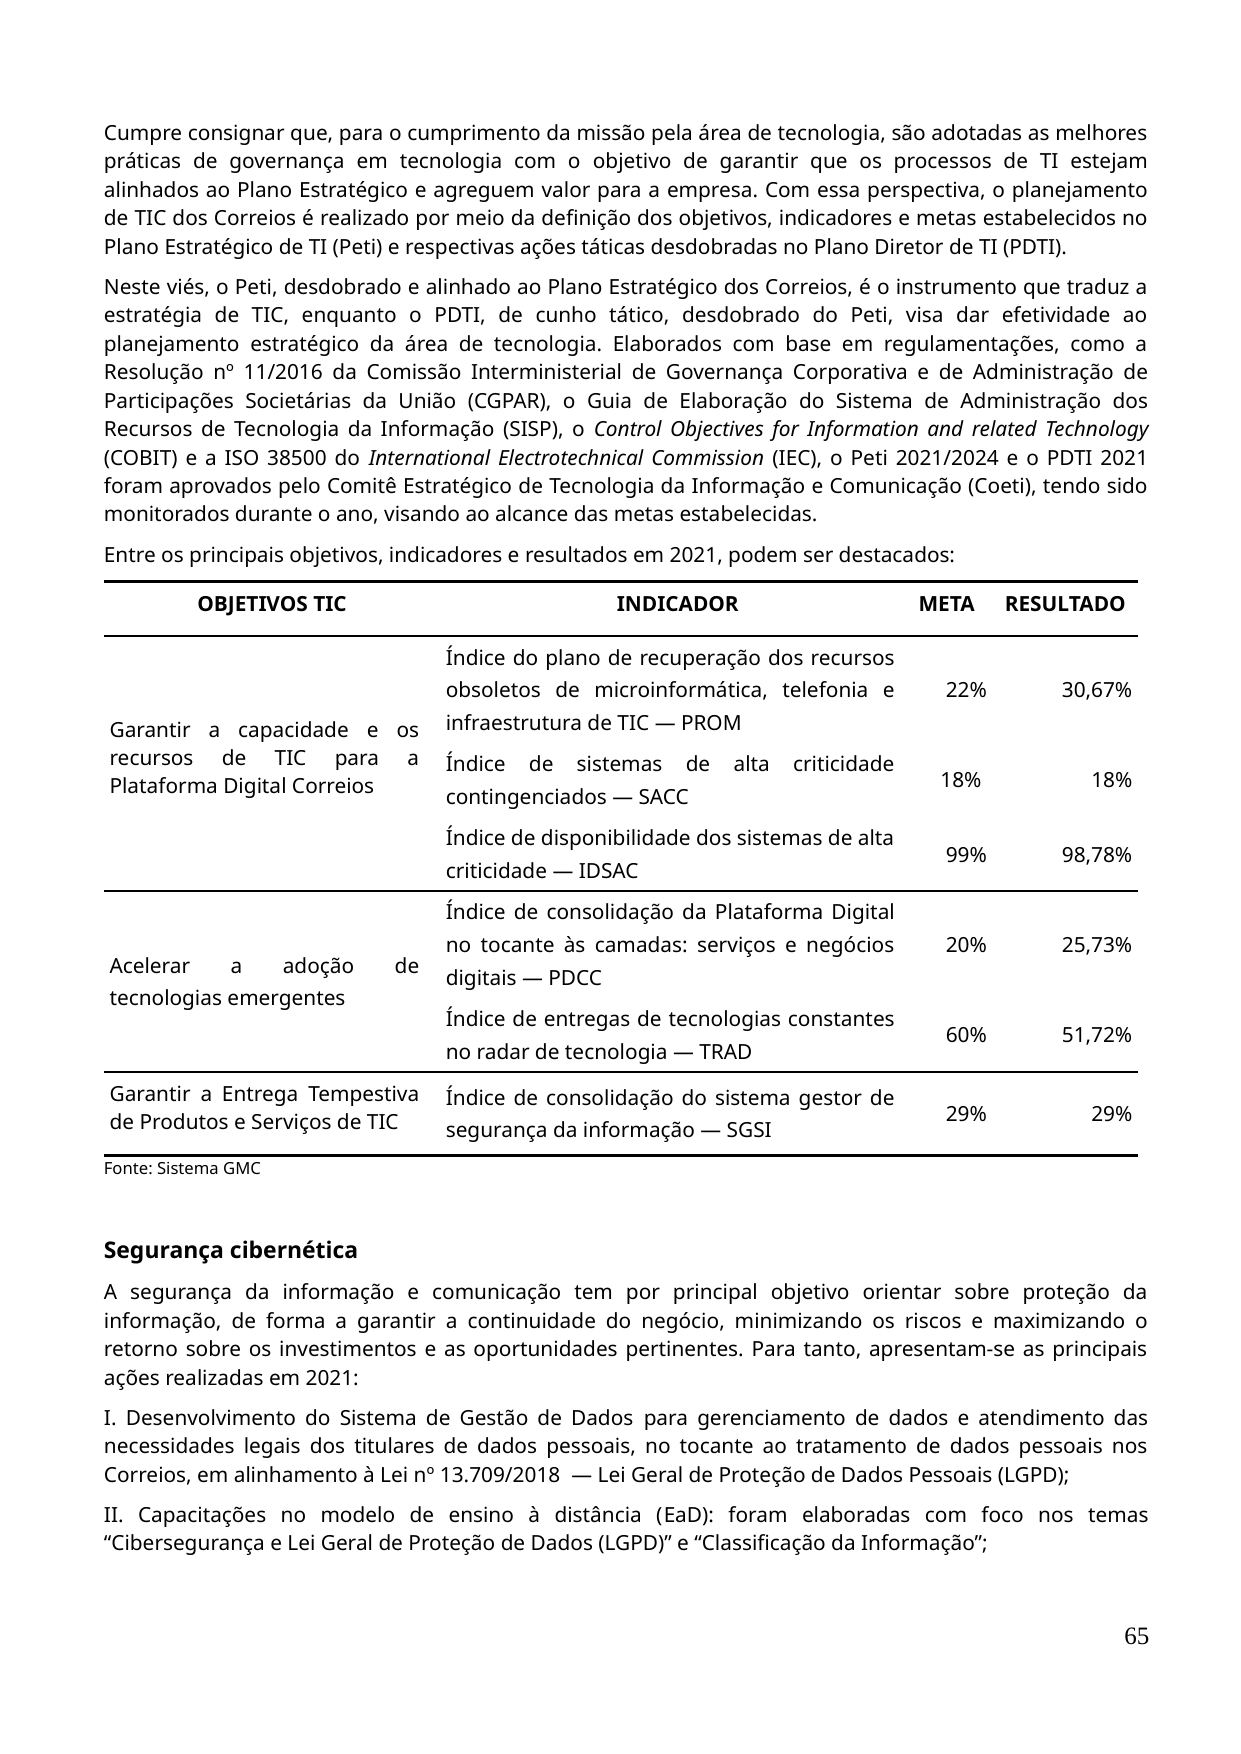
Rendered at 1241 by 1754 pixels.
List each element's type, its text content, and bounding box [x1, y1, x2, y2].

table_header META [901, 583, 992, 635]
table_cell Índice de disponibilidade dos sistemas de alta criticidade ― IDSAC [440, 816, 901, 890]
table_cell Índice de entregas de tecnologias constantes no radar de tecnologia ― TRAD [440, 997, 901, 1071]
text I. Desenvolvimento do Sistema de Gestão de Dados para gerenciamento de dados e atendimento das necessidades legais dos titulares de dados pessoais, no tocante ao tratamento de dados pessoais nos Correios, em alinhamento à Lei nº 13.709/2018 ― Lei Geral de Proteção de Dados Pessoais (LGPD); [104, 1403, 1149, 1488]
table_cell 29% [992, 1073, 1138, 1154]
table_cell 30,67% [992, 637, 1138, 742]
table_cell Garantir a Entrega Tempestiva de Produtos e Serviços de TIC [104, 1073, 440, 1154]
table_cell 60% [901, 997, 992, 1071]
table_cell 18% [992, 742, 1138, 816]
table_cell Acelerar a adoção de tecnologias emergentes [104, 892, 440, 1071]
table_cell 25,73% [992, 892, 1138, 997]
table_cell Índice de consolidação da Plataforma Digital no tocante às camadas: serviços e negócios digitais ― PDCC [440, 892, 901, 997]
list Neste viés, o Peti, desdobrado e alinhado ao Plano Estratégico dos Correios, é o instrumento que traduz a estratégia de TIC, enquanto o PDTI, de cunho tático, desdobrado do Peti, visa dar efetividade ao planejamento estratégico da área de tecnologia. Elaborados com base em regulamentações, como a Resolução nº 11/2016 da Comissão Interministerial de Governança Corporativa e de Administração de Participações Societárias da União (CGPAR), o Guia de Elaboração do Sistema de Administração dos Recursos de Tecnologia da Informação (SISP), o Control Objectives for Information and related Technology (COBIT) e a ISO 38500 do International Electrotechnical Commission (IEC), o Peti 2021/2024 e o PDTI 2021 foram aprovados pelo Comitê Estratégico de Tecnologia da Informação e Comunicação (Coeti), tendo sido monitorados durante o ano, visando ao alcance das metas estabelecidas. [104, 272, 1149, 528]
table_cell Índice de sistemas de alta criticidade contingenciados ― SACC [440, 742, 901, 816]
table_cell 22% [901, 637, 992, 742]
table_cell 51,72% [992, 997, 1138, 1071]
table_cell 99% [901, 816, 992, 890]
table_cell Garantir a capacidade e os recursos de TIC para a Plataforma Digital Correios [104, 637, 440, 890]
table_cell 98,78% [992, 816, 1138, 890]
table_cell 29% [901, 1073, 992, 1154]
table_cell Índice do plano de recuperação dos recursos obsoletos de microinformática, telefonia e infraestrutura de TIC ― PROM [440, 637, 901, 742]
list Cumpre consignar que, para o cumprimento da missão pela área de tecnologia, são adotadas as melhores práticas de governança em tecnologia com o objetivo de garantir que os processos de TI estejam alinhados ao Plano Estratégico e agreguem valor para a empresa. Com essa perspectiva, o planejamento de TIC dos Correios é realizado por meio da definição dos objetivos, indicadores e metas estabelecidos no Plano Estratégico de TI (Peti) e respectivas ações táticas desdobradas no Plano Diretor de TI (PDTI). [104, 118, 1149, 260]
text Fonte: Sistema GMC [104, 1157, 1149, 1179]
text Entre os principais objetivos, indicadores e resultados em 2021, podem ser destacados: [104, 540, 1149, 568]
table_header OBJETIVOS TIC [104, 583, 440, 635]
table_header RESULTADO [992, 583, 1138, 635]
table_header INDICADOR [440, 583, 901, 635]
table_cell 18% [901, 742, 992, 816]
table_cell Índice de consolidação do sistema gestor de segurança da informação ― SGSI [440, 1073, 901, 1154]
text II. Capacitações no modelo de ensino à distância (EaD): foram elaboradas com foco nos temas “Cibersegurança e Lei Geral de Proteção de Dados (LGPD)” e “Classificação da Informação”; [104, 1500, 1149, 1557]
table_cell 20% [901, 892, 992, 997]
text Segurança cibernética [104, 1234, 1149, 1266]
text A segurança da informação e comunicação tem por principal objetivo orientar sobre proteção da informação, de forma a garantir a continuidade do negócio, minimizando os riscos e maximizando o retorno sobre os investimentos e as oportunidades pertinentes. Para tanto, apresentam-se as principais ações realizadas em 2021: [104, 1277, 1149, 1391]
